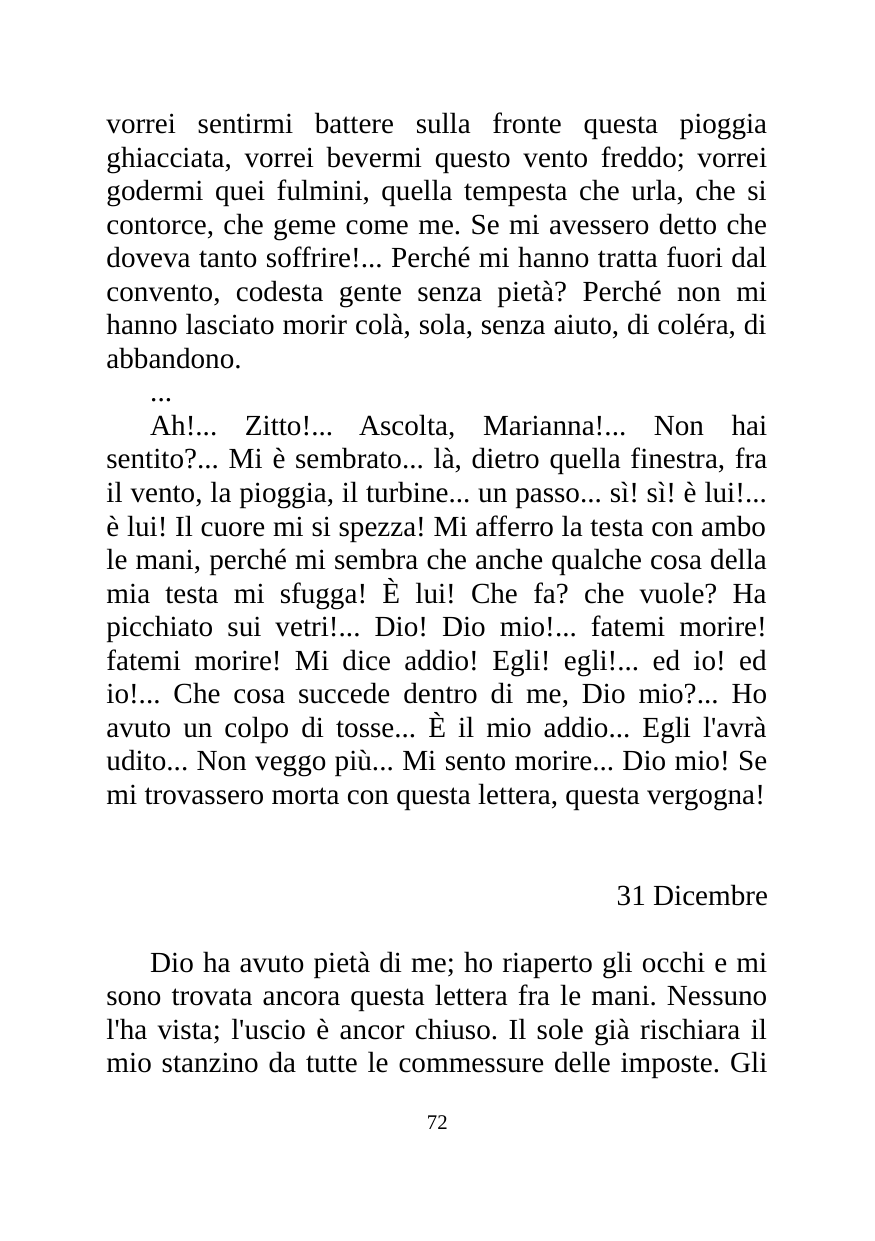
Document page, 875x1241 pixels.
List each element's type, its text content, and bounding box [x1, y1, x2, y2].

text Dio ha avuto pietà di me; ho riaperto gli occhi e mi sono trovata ancora questa lettera fra le mani. Nessuno l'ha vista; l'uscio è ancor chiuso. Il sole già rischiara il mio stanzino da tutte le commessure delle imposte. Gli [106, 945, 768, 1079]
text ... [106, 374, 768, 408]
text Ah!... Zitto!... Ascolta, Marianna!... Non hai sentito?... Mi è sembrato... là, dietro quella finestra, fra il vento, la pioggia, il turbine... un passo... sì! sì! è lui!... è lui! Il cuore mi si spezza! Mi afferro la testa con ambo le mani, perché mi sembra che anche qualche cosa della mia testa mi sfugga! È lui! Che fa? che vuole? Ha picchiato sui vetri!... Dio! Dio mio!... fatemi morire! fatemi morire! Mi dice addio! Egli! egli!... ed io! ed io!... Che cosa succede dentro di me, Dio mio?... Ho avuto un colpo di tosse... È il mio addio... Egli l'avrà udito... Non veggo più... Mi sento morire... Dio mio! Se mi trovassero morta con questa lettera, questa vergogna! [106, 408, 768, 811]
text 31 Dicembre [106, 878, 768, 911]
text vorrei sentirmi battere sulla fronte questa pioggia ghiacciata, vorrei bevermi questo vento freddo; vorrei godermi quei fulmini, quella tempesta che urla, che si contorce, che geme come me. Se mi avessero detto che doveva tanto soffrire!... Perché mi hanno tratta fuori dal convento, codesta gente senza pietà? Perché non mi hanno lasciato morir colà, sola, senza aiuto, di coléra, di abbandono. [106, 106, 768, 374]
